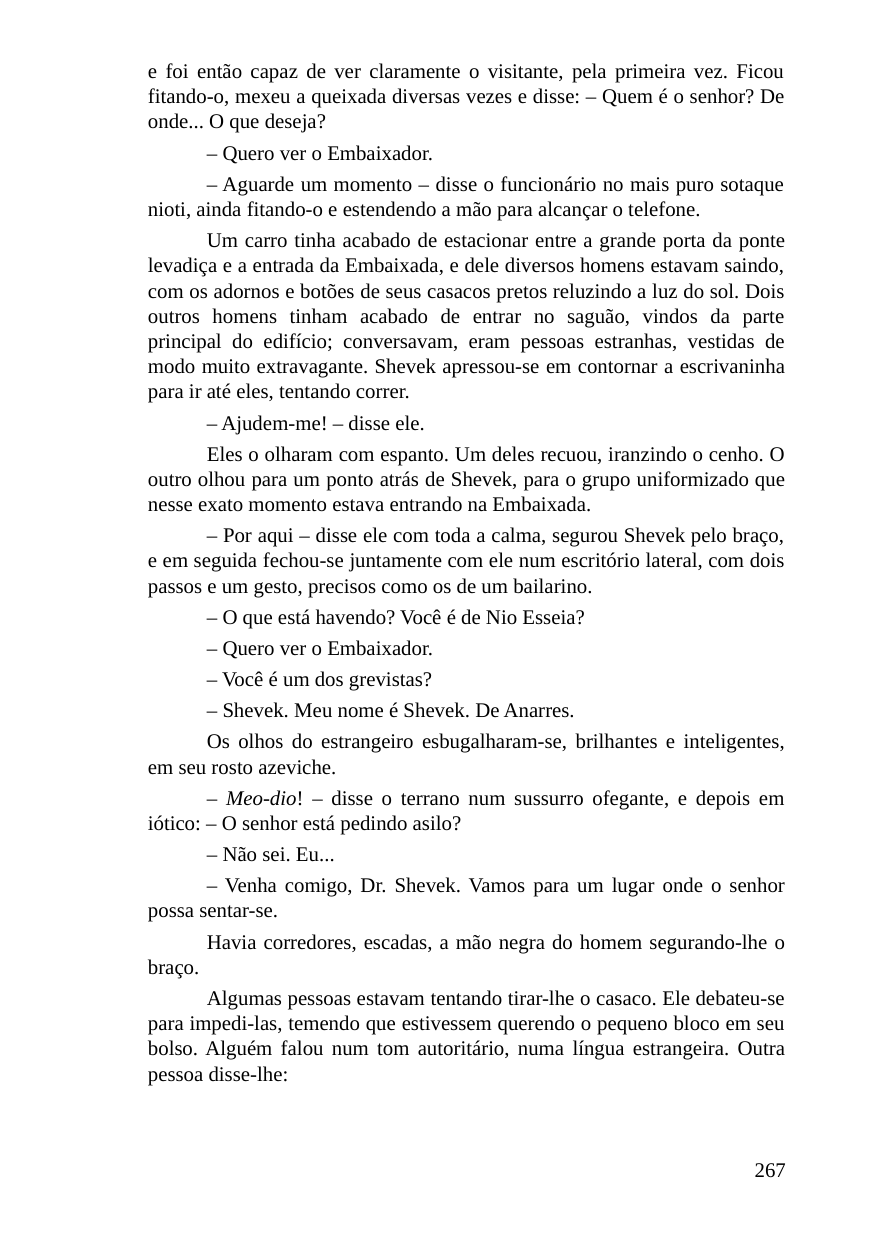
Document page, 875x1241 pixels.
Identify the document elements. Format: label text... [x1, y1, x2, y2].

text – Você é um dos grevistas? [148, 667, 786, 691]
text e foi então capaz de ver claramente o visitante, pela primeira vez. Ficou fitando-o, mexeu a queixada diversas vezes e disse: – Quem é o senhor? De onde... O que deseja? [148, 59, 786, 133]
text – Shevek. Meu nome é Shevek. De Anarres. [148, 698, 786, 722]
text – Quero ver o Embaixador. [148, 636, 786, 660]
text Algumas pessoas estavam tentando tirar-lhe o casaco. Ele debateu-se para impedi-las, temendo que estivessem querendo o pequeno bloco em seu bolso. Alguém falou num tom autoritário, numa língua estrangeira. Outra pessoa disse-lhe: [148, 986, 786, 1086]
text Eles o olharam com espanto. Um deles recuou, iranzindo o cenho. O outro olhou para um ponto atrás de Shevek, para o grupo uniformizado que nesse exato momento estava entrando na Embaixada. [148, 442, 786, 516]
text Um carro tinha acabado de estacionar entre a grande porta da ponte levadiça e a entrada da Embaixada, e dele diversos homens estavam saindo, com os adornos e botões de seus casacos pretos reluzindo a luz do sol. Dois outros homens tinham acabado de entrar no saguão, vindos da parte principal do edifício; conversavam, eram pessoas estranhas, vestidas de modo muito extravagante. Shevek apressou-se em contornar a escrivaninha para ir até eles, tentando correr. [148, 228, 786, 403]
text – O que está havendo? Você é de Nio Esseia? [148, 605, 786, 629]
text Os olhos do estrangeiro esbugalharam-se, brilhantes e inteligentes, em seu rosto azeviche. [148, 729, 786, 779]
text – Meo-dio! – disse o terrano num sussurro ofegante, e depois em iótico: – O senhor está pedindo asilo? [148, 786, 786, 835]
text – Quero ver o Embaixador. [148, 141, 786, 165]
text – Por aqui – disse ele com toda a calma, segurou Shevek pelo braço, e em seguida fechou-se juntamente com ele num escritório lateral, com dois passos e um gesto, precisos como os de um bailarino. [148, 523, 786, 598]
text – Ajudem-me! – disse ele. [148, 411, 786, 434]
text – Não sei. Eu... [148, 842, 786, 866]
text – Venha comigo, Dr. Shevek. Vamos para um lugar onde o senhor possa sentar-se. [148, 873, 786, 922]
text – Aguarde um momento – disse o funcionário no mais puro sotaque nioti, ainda fitando-o e estendendo a mão para alcançar o telefone. [148, 172, 786, 221]
text Havia corredores, escadas, a mão negra do homem segurando-lhe o braço. [148, 929, 786, 979]
